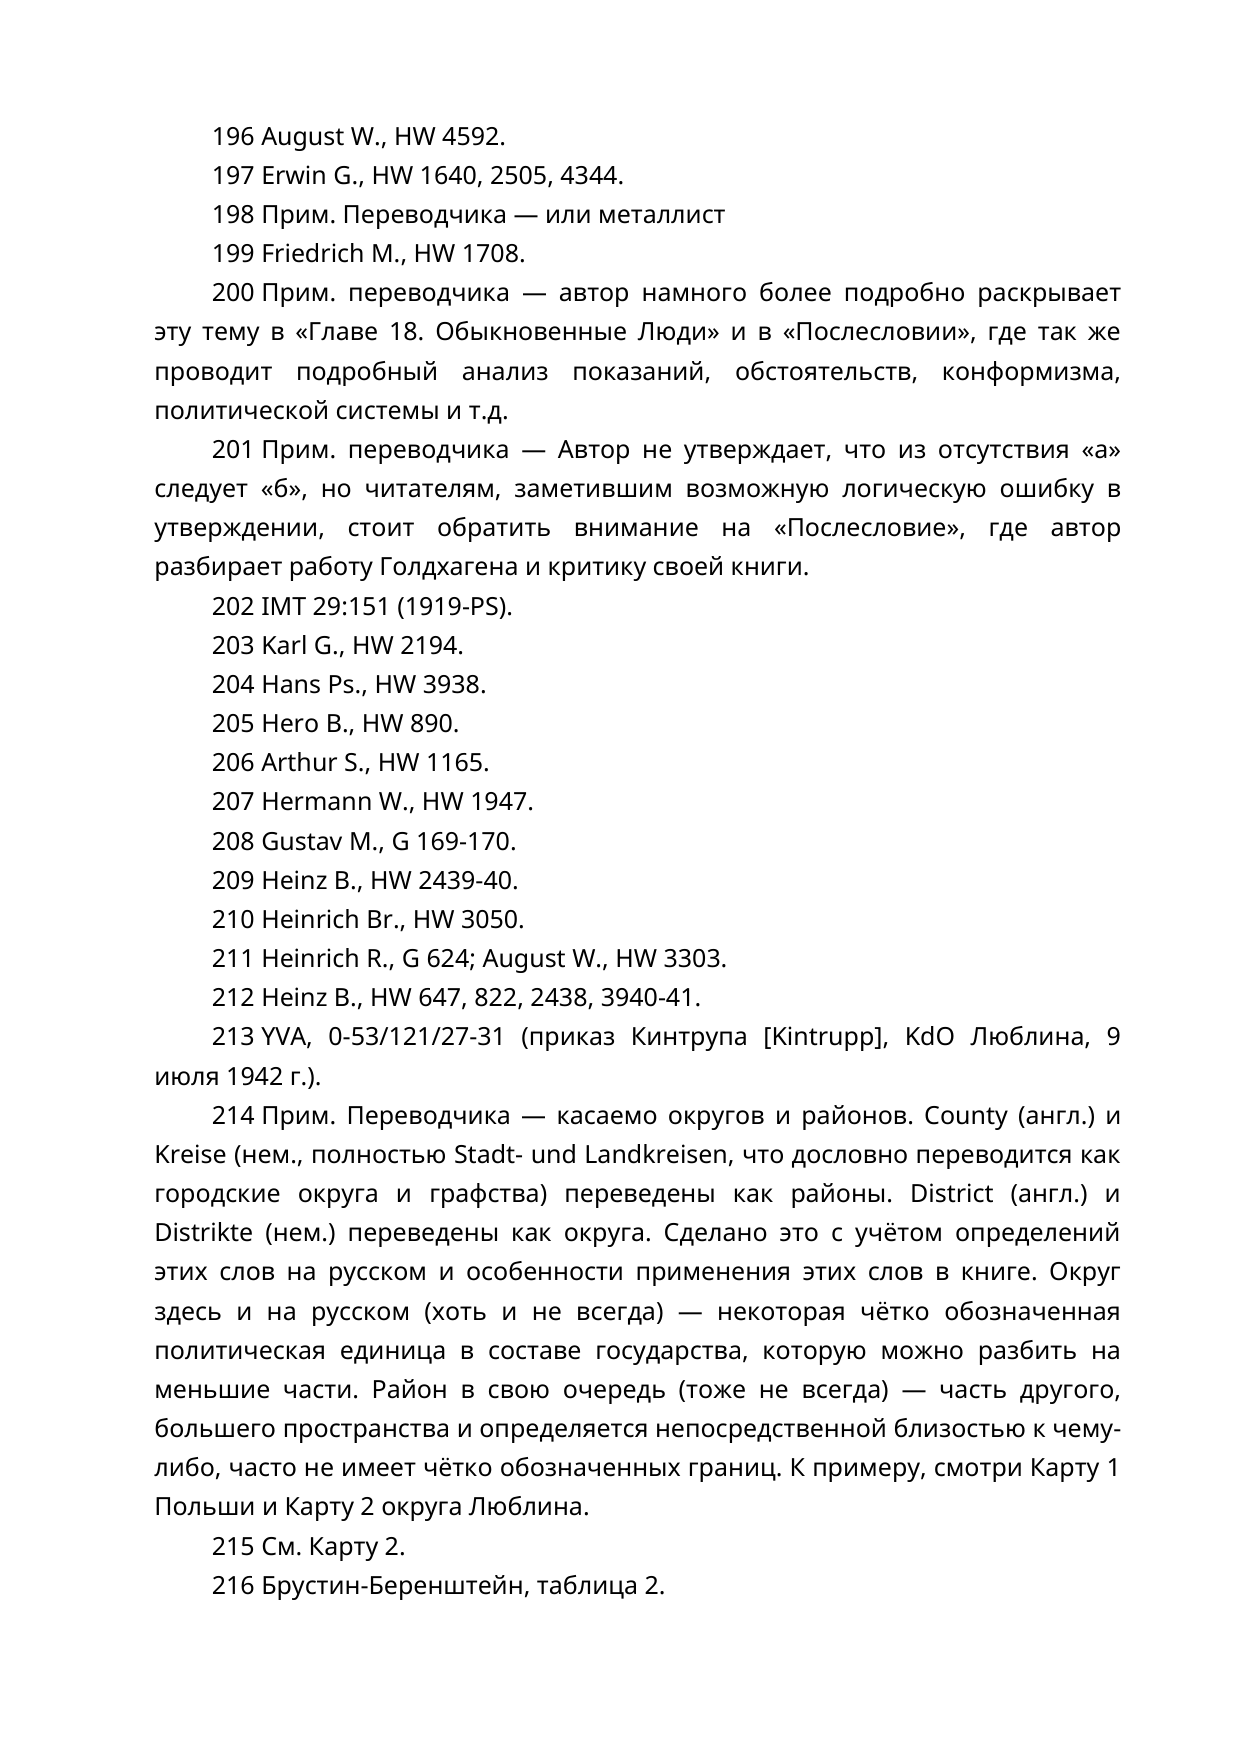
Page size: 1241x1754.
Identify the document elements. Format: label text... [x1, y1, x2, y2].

text Hermann W., HW 1947. [118, 784, 1122, 818]
text См. Карту 2. [118, 1528, 1122, 1562]
text Karl G., HW 2194. [118, 627, 1122, 661]
text Hero B., HW 890. [118, 706, 1122, 740]
text Прим. переводчика — автор намного более подробно раскрывает эту тему в «Главе 18. Обыкновенные Люди» и в «Послесловии», где так же проводит подробный анализ показаний, обстоятельств, конформизма, политической системы и т.д. [118, 275, 1122, 426]
text Friedrich M., HW 1708. [118, 236, 1122, 270]
text August W., HW 4592. [118, 118, 1122, 152]
text Heinrich R., G 624; August W., HW 3303. [118, 941, 1122, 975]
text Gustav M., G 169-170. [118, 823, 1122, 857]
text Прим. переводчика — Автор не утверждает, что из отсутствия «а» следует «б», но читателям, заметившим возможную логическую ошибку в утверждении, стоит обратить внимание на «Послесловие», где автор разбирает работу Голдхагена и критику своей книги. [118, 431, 1122, 583]
text Прим. Переводчика — касаемо округов и районов. County (англ.) и Kreise (нем., полностью Stadt- und Landkreisen, что дословно переводится как городские округа и графства) переведены как районы. District (англ.) и Distrikte (нем.) переведены как округа. Сделано это с учётом определений этих слов на русском и особенности применения этих слов в книге. Округ здесь и на русском (хоть и не всегда) — некоторая чётко обозначенная политическая единица в составе государства, которую можно разбить на меньшие части. Район в свою очередь (тоже не всегда) — часть другого, большего пространства и определяется непосредственной близостью к чему-либо, часто не имеет чётко обозначенных границ. К примеру, смотри Карту 1 Польши и Карту 2 округа Люблина. [118, 1097, 1122, 1523]
text Heinz B., HW 647, 822, 2438, 3940-41. [118, 980, 1122, 1014]
text Heinrich Br., HW 3050. [118, 901, 1122, 936]
text Erwin G., HW 1640, 2505, 4344. [118, 157, 1122, 191]
text Hans Ps., HW 3938. [118, 666, 1122, 701]
text Прим. Переводчика — или металлист [118, 196, 1122, 231]
text IMT 29:151 (1919-PS). [118, 588, 1122, 622]
text Heinz B., HW 2439-40. [118, 862, 1122, 896]
text Брустин-Беренштейн, таблица 2. [118, 1567, 1122, 1601]
text Arthur S., HW 1165. [118, 745, 1122, 779]
text YVA, 0-53/121/27-31 (приказ Кинтрупа [Kintrupp], KdO Люблина, 9 июля 1942 г.). [118, 1019, 1122, 1092]
